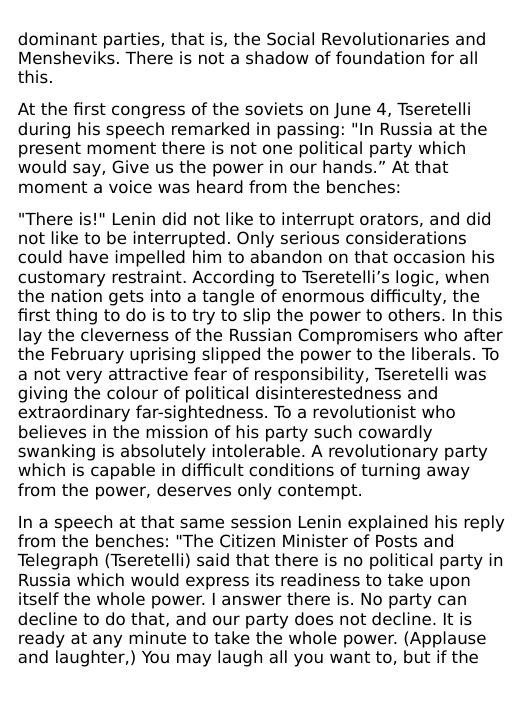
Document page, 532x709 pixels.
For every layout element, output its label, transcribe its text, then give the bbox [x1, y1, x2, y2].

text "There is!" Lenin did not like to interrupt orators, and did not like to be interrupted. Only serious considerations could have impelled him to abandon on that occasion his customary restraint. According to Tseretelli’s logic, when the nation gets into a tangle of enormous difficulty, the first thing to do is to try to slip the power to others. In this lay the cleverness of the Russian Compromisers who after the February uprising slipped the power to the liberals. To a not very attractive fear of responsibility, Tseretelli was giving the colour of political disinterestedness and extraordinary far-sightedness. To a revolutionist who believes in the mission of his party such cowardly swanking is absolutely intolerable. A revolutionary party which is capable in difficult conditions of turning away from the power, deserves only contempt. [18, 209, 514, 500]
text At the first congress of the soviets on June 4, Tseretelli during his speech remarked in passing: "In Russia at the present moment there is not one political party which would say, Give us the power in our hands.” At that moment a voice was heard from the benches: [18, 100, 514, 197]
text dominant parties, that is, the Social Revolutionaries and Mensheviks. There is not a shadow of foundation for all this. [18, 29, 514, 88]
text In a speech at that same session Lenin explained his reply from the benches: "The Citizen Minister of Posts and Telegraph (Tseretelli) said that there is no political party in Russia which would express its readiness to take upon itself the whole power. I answer there is. No party can decline to do that, and our party does not decline. It is ready at any minute to take the whole power. (Applause and laughter,) You may laugh all you want to, but if the [18, 513, 514, 668]
